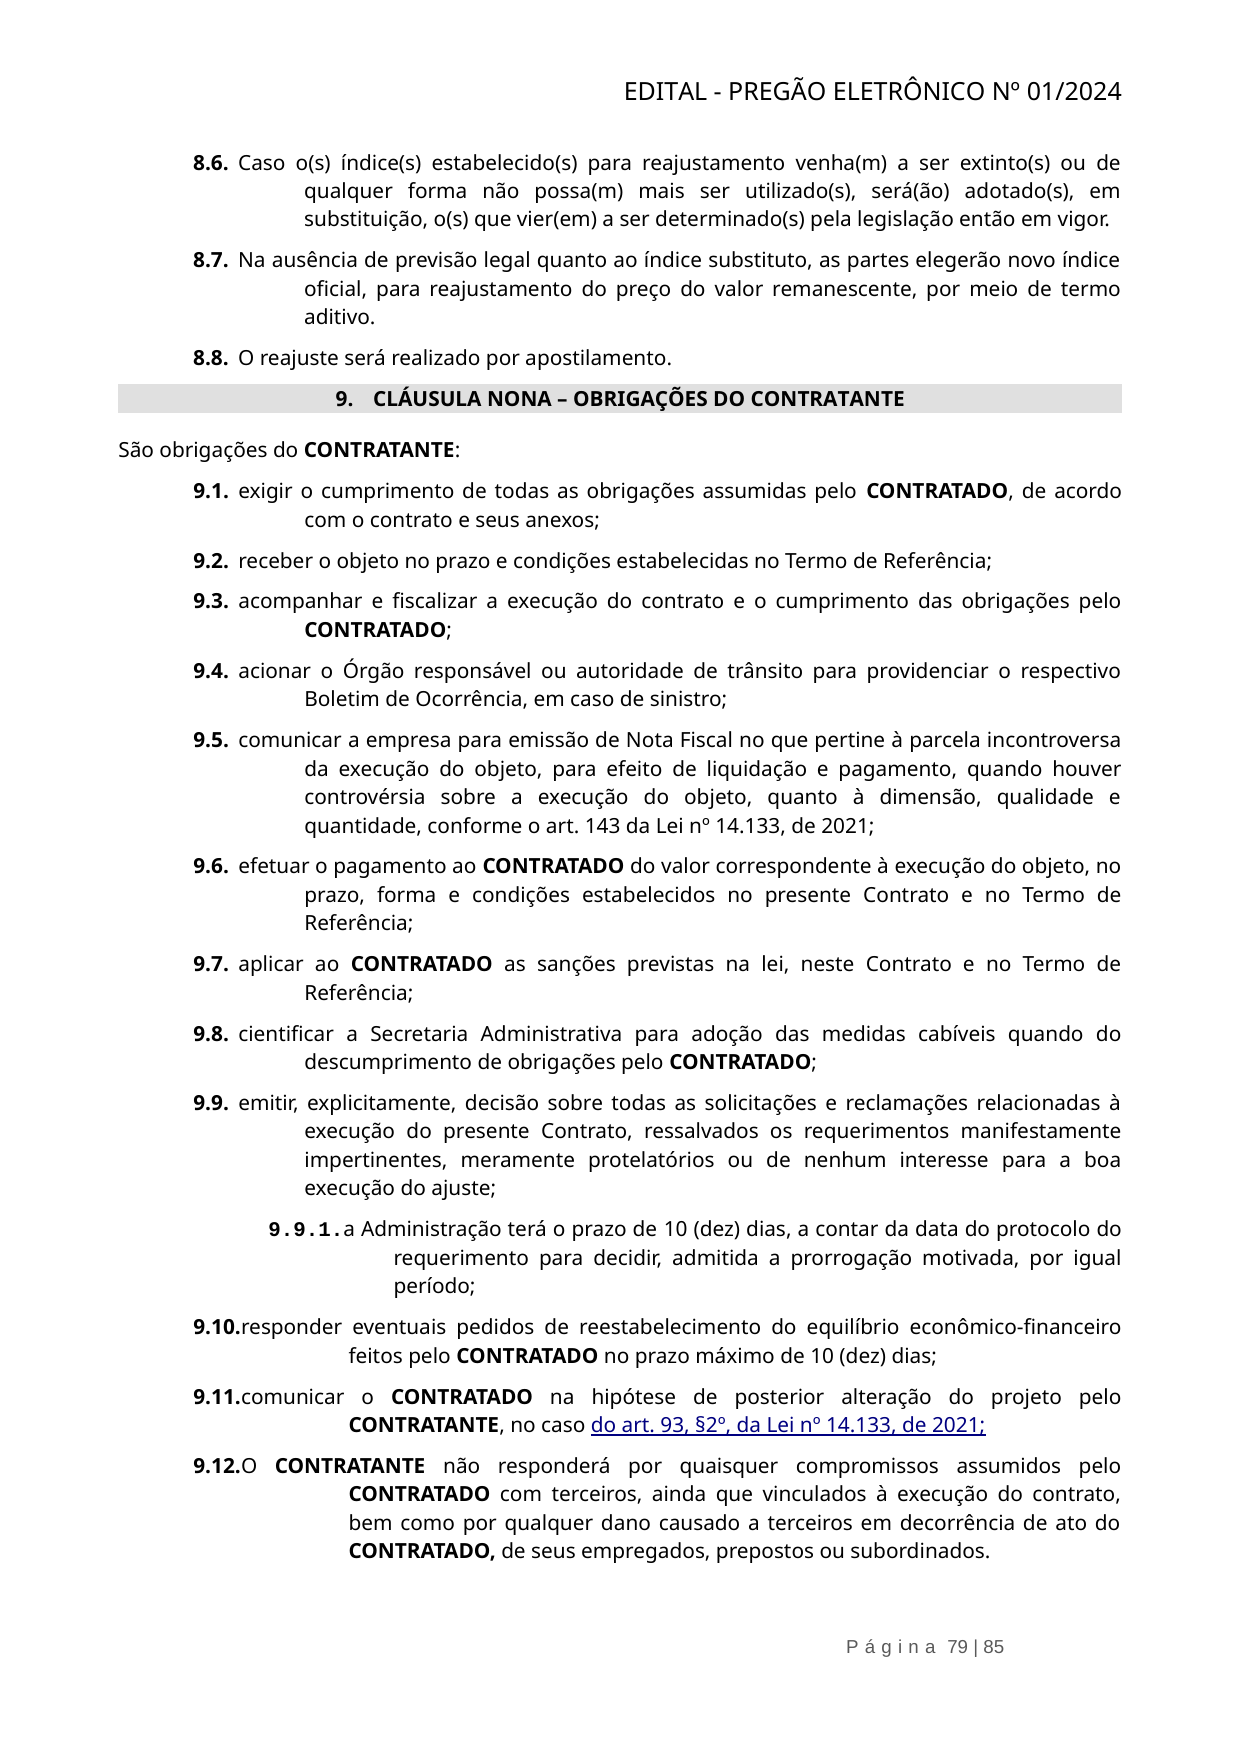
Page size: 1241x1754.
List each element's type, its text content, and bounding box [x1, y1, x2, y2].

list acompanhar e fiscalizar a execução do contrato e o cumprimento das obrigações pelo CONTRATADO; [193, 587, 1122, 643]
list efetuar o pagamento ao CONTRATADO do valor correspondente à execução do objeto, no prazo, forma e condições estabelecidos no presente Contrato e no Termo de Referência; [193, 852, 1122, 937]
list Caso o(s) índice(s) estabelecido(s) para reajustamento venha(m) a ser extinto(s) ou de qualquer forma não possa(m) mais ser utilizado(s), será(ão) adotado(s), em substituição, o(s) que vier(em) a ser determinado(s) pela legislação então em vigor. [193, 148, 1122, 233]
list O reajuste será realizado por apostilamento. [193, 343, 1122, 372]
list receber o objeto no prazo e condições estabelecidas no Termo de Referência; [193, 546, 1122, 574]
list comunicar o CONTRATADO na hipótese de posterior alteração do projeto pelo CONTRATANTE, no caso do art. 93, §2º, da Lei nº 14.133, de 2021; [193, 1382, 1122, 1439]
list responder eventuais pedidos de reestabelecimento do equilíbrio econômico-financeiro feitos pelo CONTRATADO no prazo máximo de 10 (dez) dias; [193, 1312, 1122, 1369]
list Na ausência de previsão legal quanto ao índice substituto, as partes elegerão novo índice oficial, para reajustamento do preço do valor remanescente, por meio de termo aditivo. [193, 246, 1122, 331]
list O CONTRATANTE não responderá por quaisquer compromissos assumidos pelo CONTRATADO com terceiros, ainda que vinculados à execução do contrato, bem como por qualquer dano causado a terceiros em decorrência de ato do CONTRATADO, de seus empregados, prepostos ou subordinados. [193, 1451, 1122, 1565]
list comunicar a empresa para emissão de Nota Fiscal no que pertine à parcela incontroversa da execução do objeto, para efeito de liquidação e pagamento, quando houver controvérsia sobre a execução do objeto, quanto à dimensão, qualidade e quantidade, conforme o art. 143 da Lei nº 14.133, de 2021; [193, 725, 1122, 839]
list cientificar a Secretaria Administrativa para adoção das medidas cabíveis quando do descumprimento de obrigações pelo CONTRATADO; [193, 1019, 1122, 1076]
list a Administração terá o prazo de 10 (dez) dias, a contar da data do protocolo do requerimento para decidir, admitida a prorrogação motivada, por igual período; [268, 1214, 1122, 1300]
list aplicar ao CONTRATADO as sanções previstas na lei, neste Contrato e no Termo de Referência; [193, 949, 1122, 1006]
list exigir o cumprimento de todas as obrigações assumidas pelo CONTRATADO, de acordo com o contrato e seus anexos; [193, 476, 1122, 533]
text São obrigações do CONTRATANTE: [118, 435, 1122, 464]
list acionar o Órgão responsável ou autoridade de trânsito para providenciar o respectivo Boletim de Ocorrência, em caso de sinistro; [193, 656, 1122, 713]
list emitir, explicitamente, decisão sobre todas as solicitações e reclamações relacionadas à execução do presente Contrato, ressalvados os requerimentos manifestamente impertinentes, meramente protelatórios ou de nenhum interesse para a boa execução do ajuste; [193, 1088, 1122, 1202]
list CLÁUSULA NONA – OBRIGAÇÕES DO CONTRATANTE [118, 384, 1122, 413]
